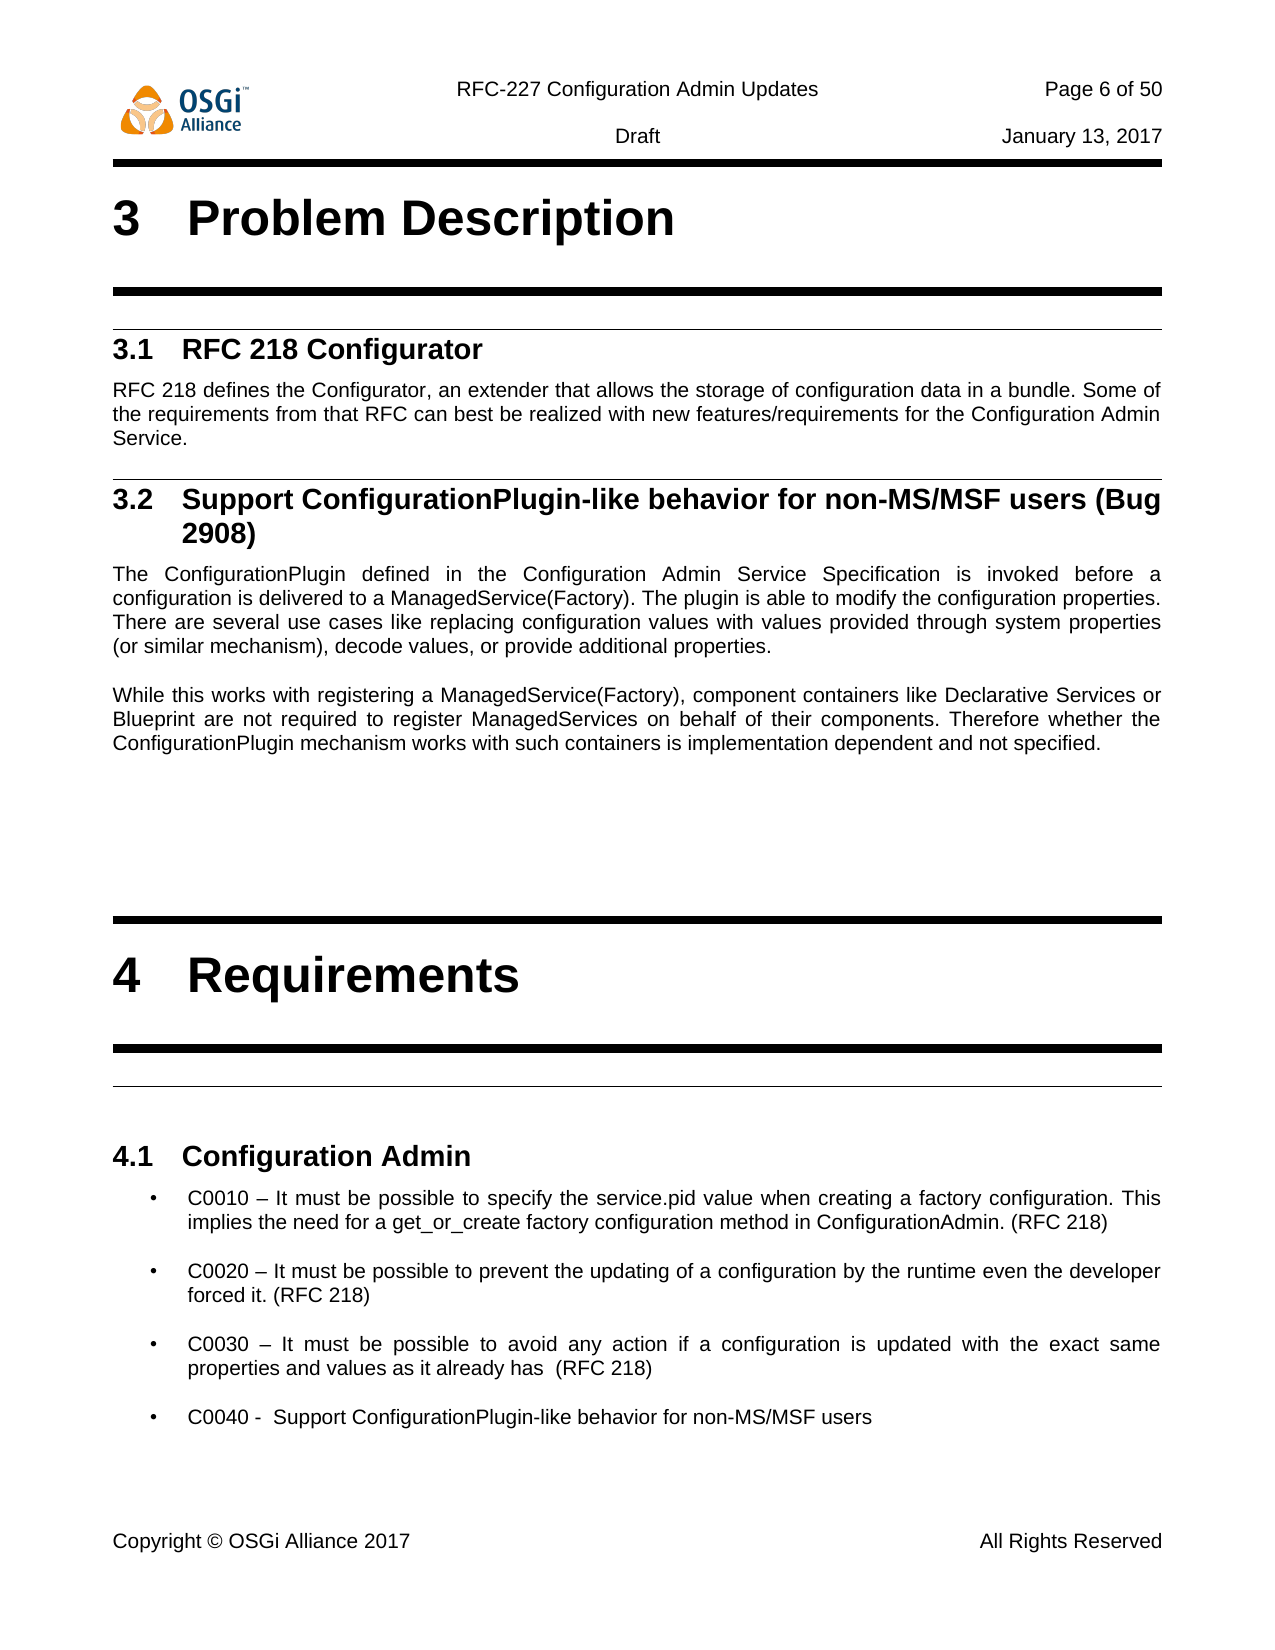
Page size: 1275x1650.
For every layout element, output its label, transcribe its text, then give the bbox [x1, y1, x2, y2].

subtitle Requirements [112, 917, 1162, 1053]
list C0010 – It must be possible to specify the service.pid value when creating a factory configuration. This implies the need for a get_or_create factory configuration method in ConfigurationAdmin. (RFC 218) [150, 1185, 1162, 1233]
list C0040 - Support ConfigurationPlugin-like behavior for non-MS/MSF users [150, 1404, 1162, 1428]
text While this works with registering a ManagedService(Factory), component containers like Declarative Services or Blueprint are not required to register ManagedServices on behalf of their components. Therefore whether the ConfigurationPlugin mechanism works with such containers is implementation dependent and not specified. [112, 683, 1162, 754]
list C0030 – It must be possible to avoid any action if a configuration is updated with the exact same properties and values as it already has (RFC 218) [150, 1331, 1162, 1379]
text RFC 218 defines the Configurator, an extender that allows the storage of configuration data in a bundle. Some of the requirements from that RFC can best be realized with new features/requirements for the Configuration Admin Service. [112, 378, 1162, 450]
list C0020 – It must be possible to prevent the updating of a configuration by the runtime even the developer forced it. (RFC 218) [150, 1258, 1162, 1306]
subtitle Support ConfigurationPlugin-like behavior for non-MS/MSF users (Bug 2908) [112, 480, 1162, 549]
subtitle RFC 218 Configurator [112, 330, 1162, 366]
text The ConfigurationPlugin defined in the Configuration Admin Service Specification is invoked before a configuration is delivered to a ManagedService(Factory). The plugin is able to modify the configuration properties. There are several use cases like replacing configuration values with values provided through system properties (or similar mechanism), decode values, or provide additional properties. [112, 562, 1162, 658]
subtitle Configuration Admin [112, 1136, 1162, 1173]
subtitle Problem Description [112, 160, 1162, 296]
picture [113, 78, 257, 142]
